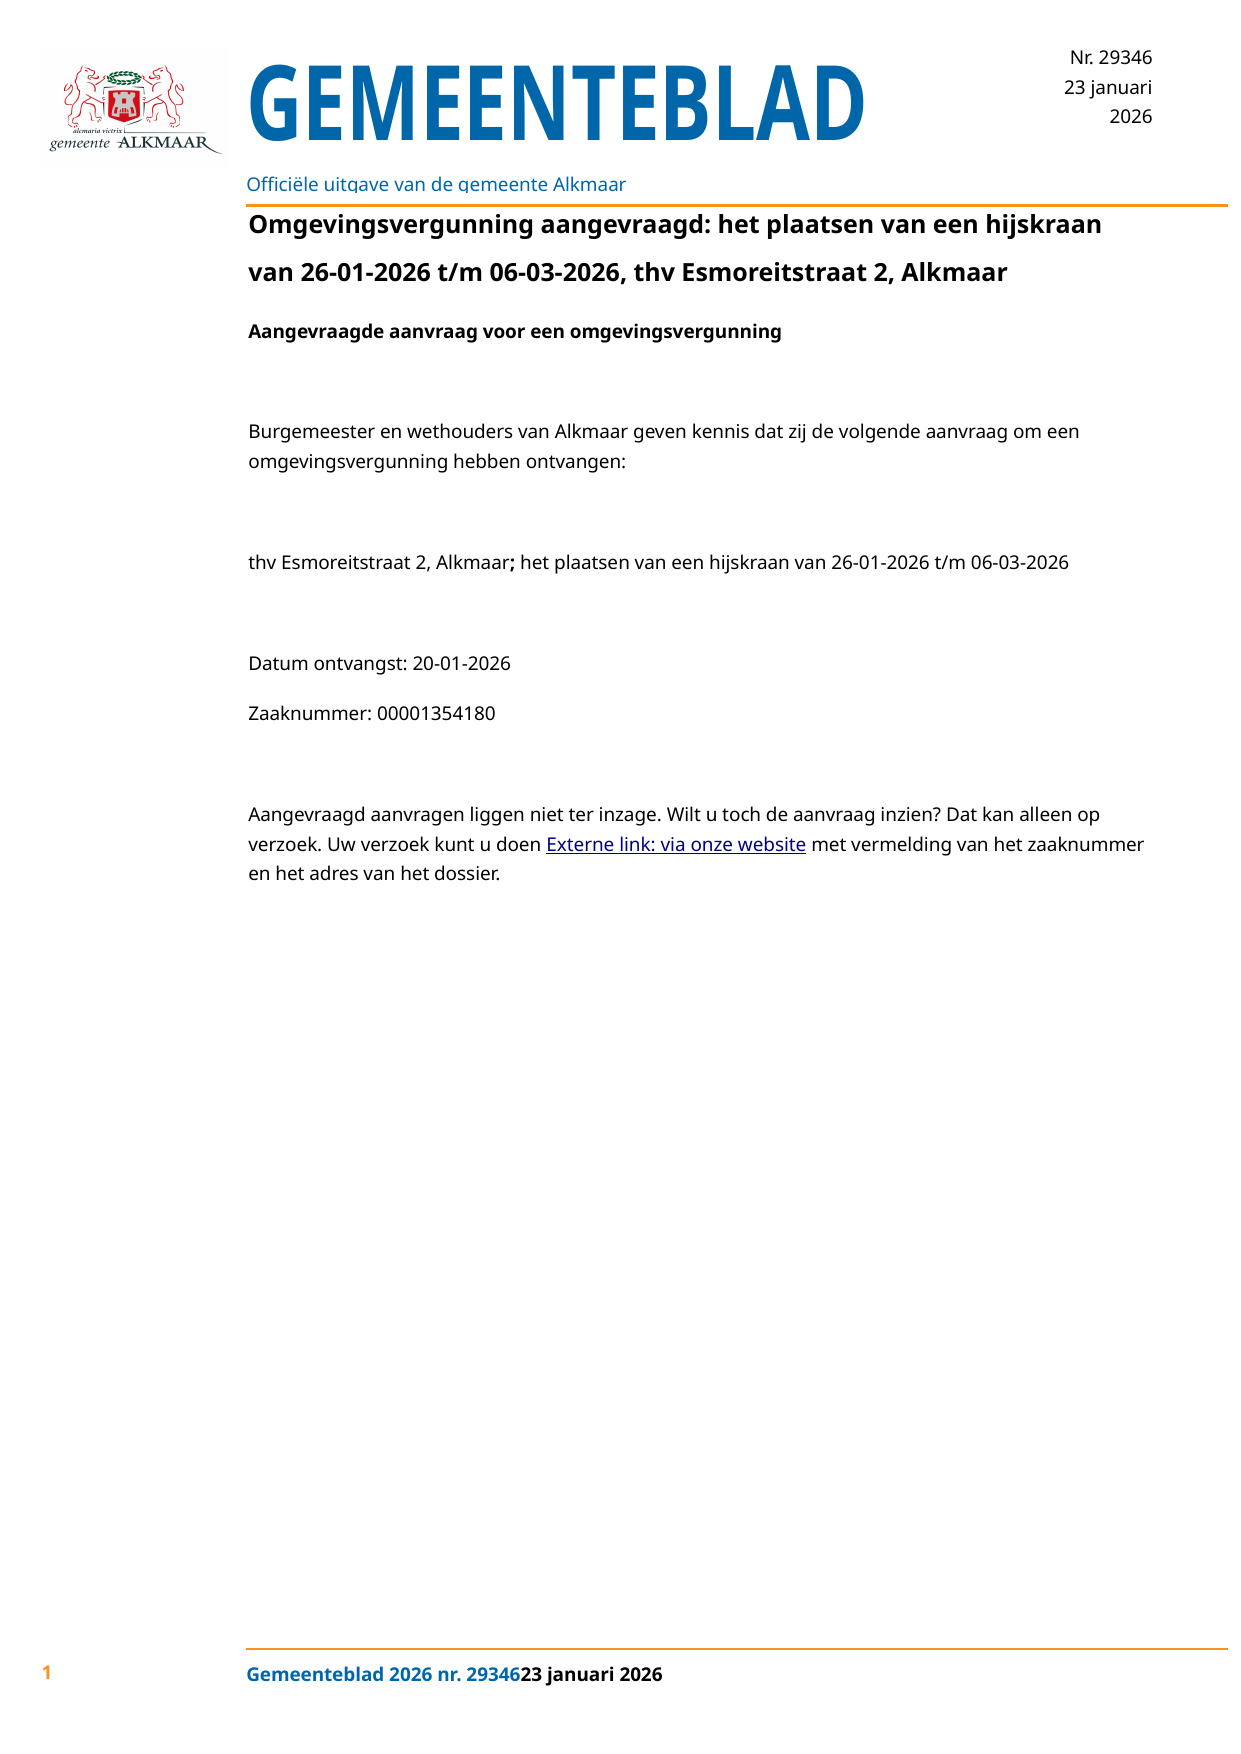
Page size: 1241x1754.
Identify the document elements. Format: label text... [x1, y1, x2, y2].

text Aangevraagd aanvragen liggen niet ter inzage. Wilt u toch de aanvraag inzien? Dat kan alleen op verzoek. Uw verzoek kunt u doen Externe link: via onze website met vermelding van het zaaknummer en het adres van het dossier. [248, 801, 1152, 886]
text Datum ontvangst: 20-01-2026 [248, 650, 1152, 676]
text Zaaknummer: 00001354180 [248, 700, 1152, 726]
text Omgevingsvergunning aangevraagd: het plaatsen van een hijskraan van 26-01-2026 t/m 06-03-2026, thv Esmoreitstraat 2, Alkmaar [248, 207, 1152, 288]
text Aangevraagde aanvraag voor een omgevingsvergunning [248, 318, 1152, 344]
text Burgemeester en wethouders van Alkmaar geven kennis dat zij de volgende aanvraag om een omgevingsvergunning hebben ontvangen: [248, 419, 1152, 474]
picture [41, 47, 231, 172]
text thv Esmoreitstraat 2, Alkmaar; het plaatsen van een hijskraan van 26-01-2026 t/m 06-03-2026 [248, 549, 1152, 575]
